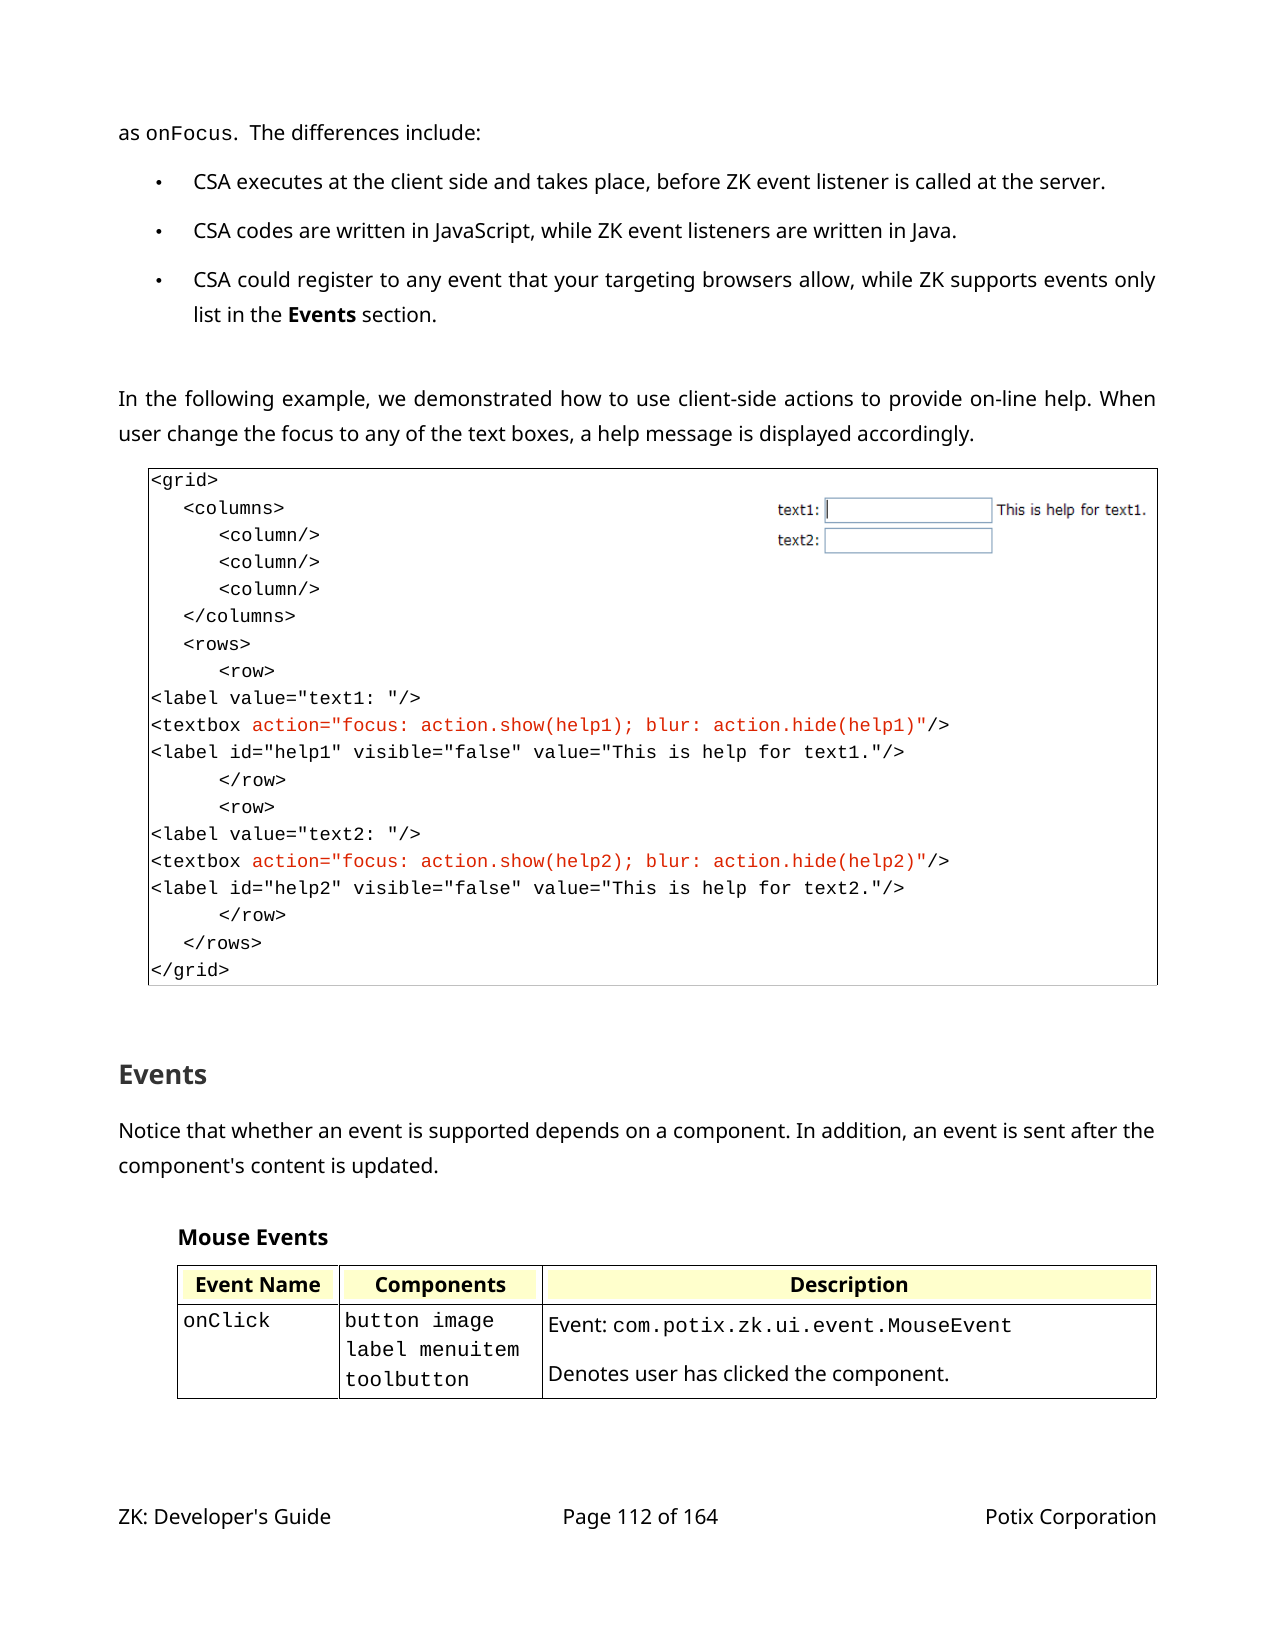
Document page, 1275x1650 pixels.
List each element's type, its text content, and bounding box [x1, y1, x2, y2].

text Notice that whether an event is supported depends on a component. In addition, an event is sent after the component's content is updated. [118, 1116, 1157, 1180]
text <label value="text2: "/> [149, 822, 1157, 846]
list CSA could register to any event that your targeting browsers allow, while ZK supports events only list in the Events section. [156, 265, 1157, 328]
text </columns> [149, 604, 1157, 628]
list CSA executes at the client side and takes place, before ZK event listener is called at the server. [156, 167, 1157, 196]
text <column/> [149, 523, 776, 547]
text <rows> [149, 631, 1157, 656]
text <row> [149, 794, 1157, 819]
table_header Event Name [178, 1266, 338, 1304]
text as onFocus. The differences include: [118, 118, 1157, 147]
text <textbox action="focus: action.show(help1); blur: action.hide(help1)"/> [149, 713, 1157, 737]
subtitle Mouse Events [177, 1222, 1157, 1252]
picture [776, 493, 1152, 557]
text <column/> [149, 550, 1157, 574]
text </rows> [149, 931, 1157, 955]
text <columns> [149, 496, 776, 520]
table_header Components [340, 1266, 542, 1304]
text </row> [149, 903, 1157, 928]
text <grid> [149, 469, 1157, 493]
text <label id="help1" visible="false" value="This is help for text1."/> [149, 740, 1157, 764]
text </row> [149, 767, 1157, 792]
text <textbox action="focus: action.show(help2); blur: action.hide(help2)"/> [149, 849, 1157, 873]
text <label id="help2" visible="false" value="This is help for text2."/> [149, 876, 1157, 900]
table_cell button image label menuitem toolbutton [340, 1305, 542, 1398]
text <column/> [149, 577, 1157, 601]
text <label value="text1: "/> [149, 686, 1157, 710]
text In the following example, we demonstrated how to use client-side actions to provide on-line help. When user change the focus to any of the text boxes, a help message is displayed accordingly. [118, 349, 1157, 448]
list CSA codes are written in JavaScript, while ZK event listeners are written in Java. [156, 216, 1157, 244]
table_header Description [543, 1266, 1156, 1304]
text <row> [149, 659, 1157, 683]
text </grid> [149, 958, 1157, 985]
table_cell Event: com.potix.zk.ui.event.MouseEvent Denotes user has clicked the component. [543, 1305, 1156, 1398]
subtitle Events [118, 1056, 1157, 1093]
table_cell onClick [178, 1305, 338, 1398]
